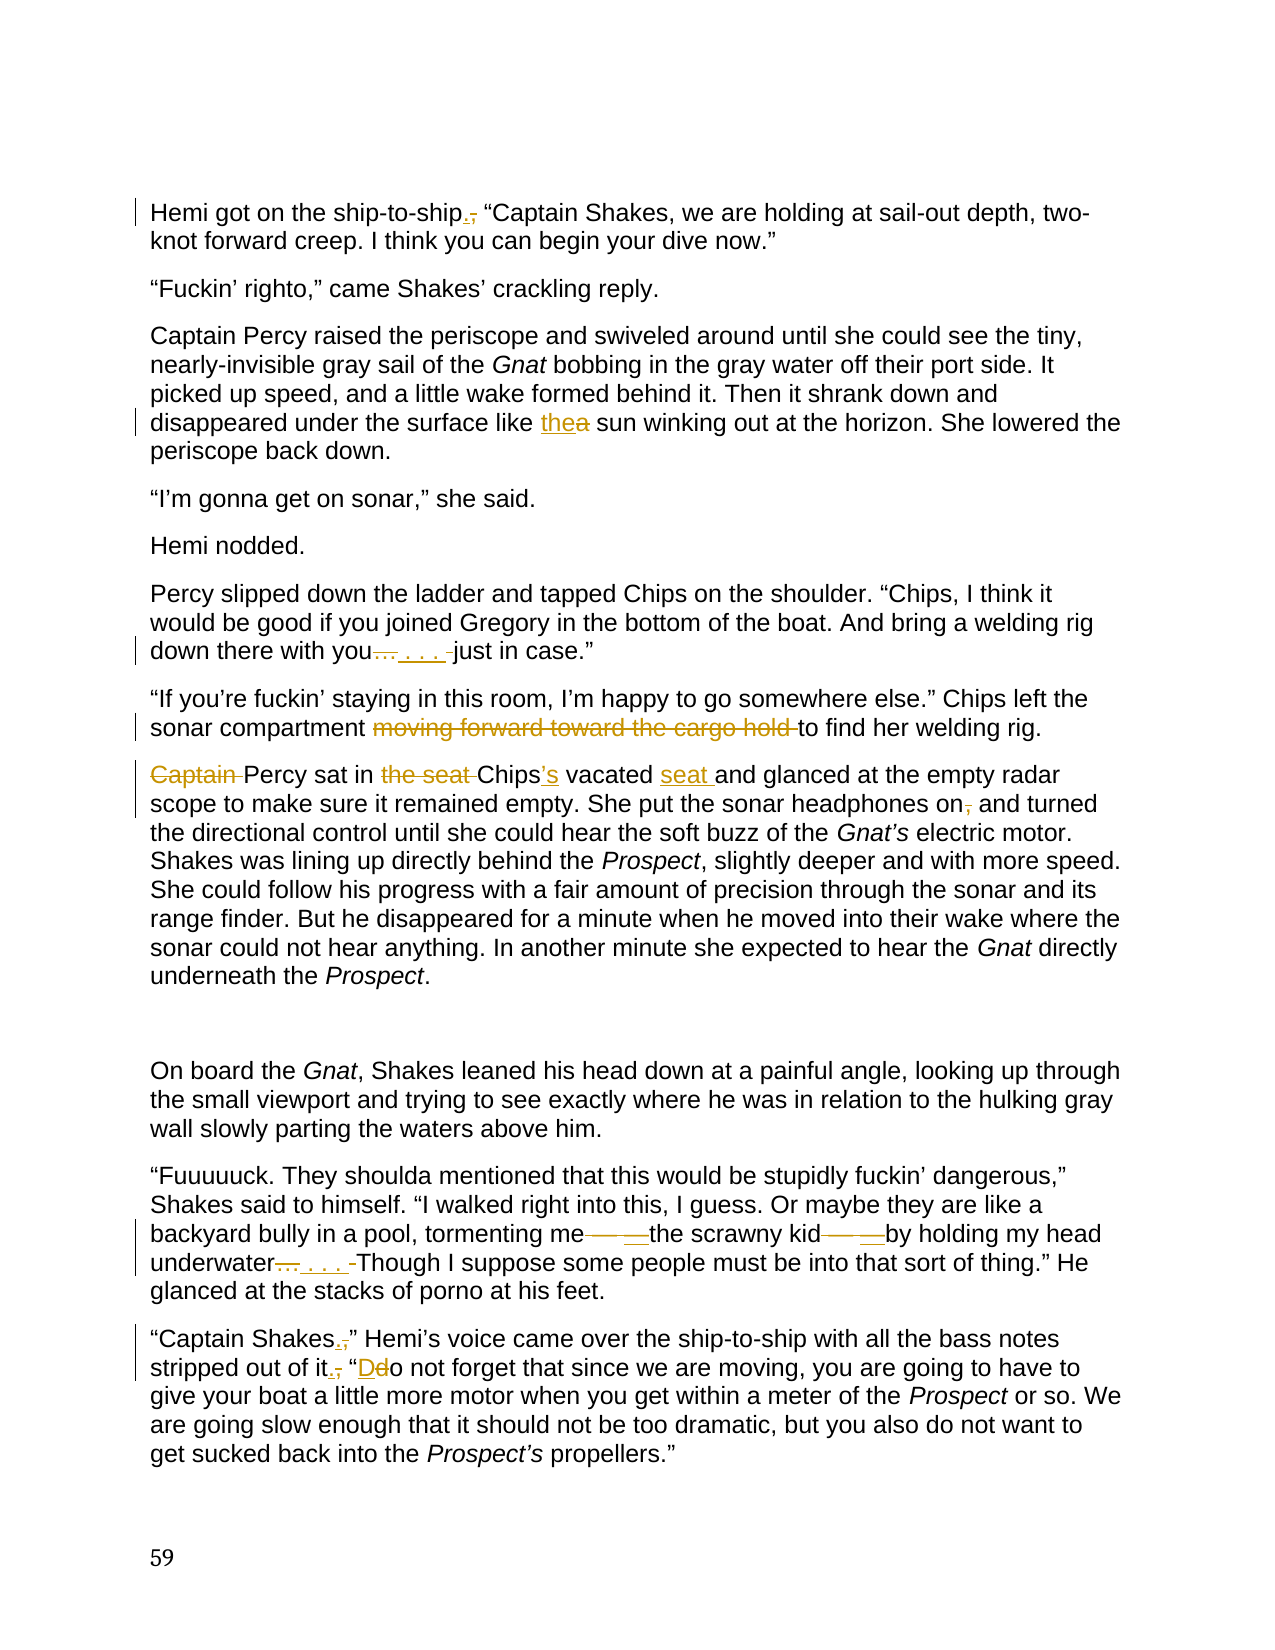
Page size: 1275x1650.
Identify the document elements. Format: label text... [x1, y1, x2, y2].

text “Captain Shakes.” Hemi’s voice came over the ship-to-ship with all the bass notes stripped out of it. “Do not forget that since we are moving, you are going to have to give your boat a little more motor when you get within a meter of the Prospect or so. We are going slow enough that it should not be too dramatic, but you also do not want to get sucked back into the Prospect’s propellers.” [150, 1324, 1125, 1467]
text Captain Percy raised the periscope and swiveled around until she could see the tiny, nearly-invisible gray sail of the Gnat bobbing in the gray water off their port side. It picked up speed, and a little wake formed behind it. Then it shrank down and disappeared under the surface like the sun winking out at the horizon. She lowered the periscope back down. [150, 321, 1125, 465]
text On board the Gnat, Shakes leaned his head down at a painful angle, looking up through the small viewport and trying to see exactly where he was in relation to the hulking gray wall slowly parting the waters above him. [150, 1056, 1125, 1142]
text “Fuckin’ righto,” came Shakes’ crackling reply. [150, 274, 1125, 302]
text “I’m gonna get on sonar,” she said. [150, 484, 1125, 512]
text “Fuuuuuck. They shoulda mentioned that this would be stupidly fuckin’ dangerous,” Shakes said to himself. “I walked right into this, I guess. Or maybe they are like a backyard bully in a pool, tormenting me—the scrawny kid—by holding my head underwater . . . Though I suppose some people must be into that sort of thing.” He glanced at the stacks of porno at his feet. [150, 1161, 1125, 1305]
text Percy sat in Chips’s vacated seat and glanced at the empty radar scope to make sure it remained empty. She put the sonar headphones on and turned the directional control until she could hear the soft buzz of the Gnat’s electric motor. Shakes was lining up directly behind the Prospect, slightly deeper and with more speed. She could follow his progress with a fair amount of precision through the sonar and its range finder. But he disappeared for a minute when he moved into their wake where the sonar could not hear anything. In another minute she expected to hear the Gnat directly underneath the Prospect. [150, 760, 1125, 990]
text “If you’re fuckin’ staying in this room, I’m happy to go somewhere else.” Chips left the sonar compartment to find her welding rig. [150, 684, 1125, 741]
text Percy slipped down the ladder and tapped Chips on the shoulder. “Chips, I think it would be good if you joined Gregory in the bottom of the boat. And bring a welding rig down there with you . . . just in case.” [150, 579, 1125, 665]
text Hemi got on the ship-to-ship. “Captain Shakes, we are holding at sail-out depth, two-knot forward creep. I think you can begin your dive now.” [150, 197, 1125, 255]
text Hemi nodded. [150, 531, 1125, 560]
